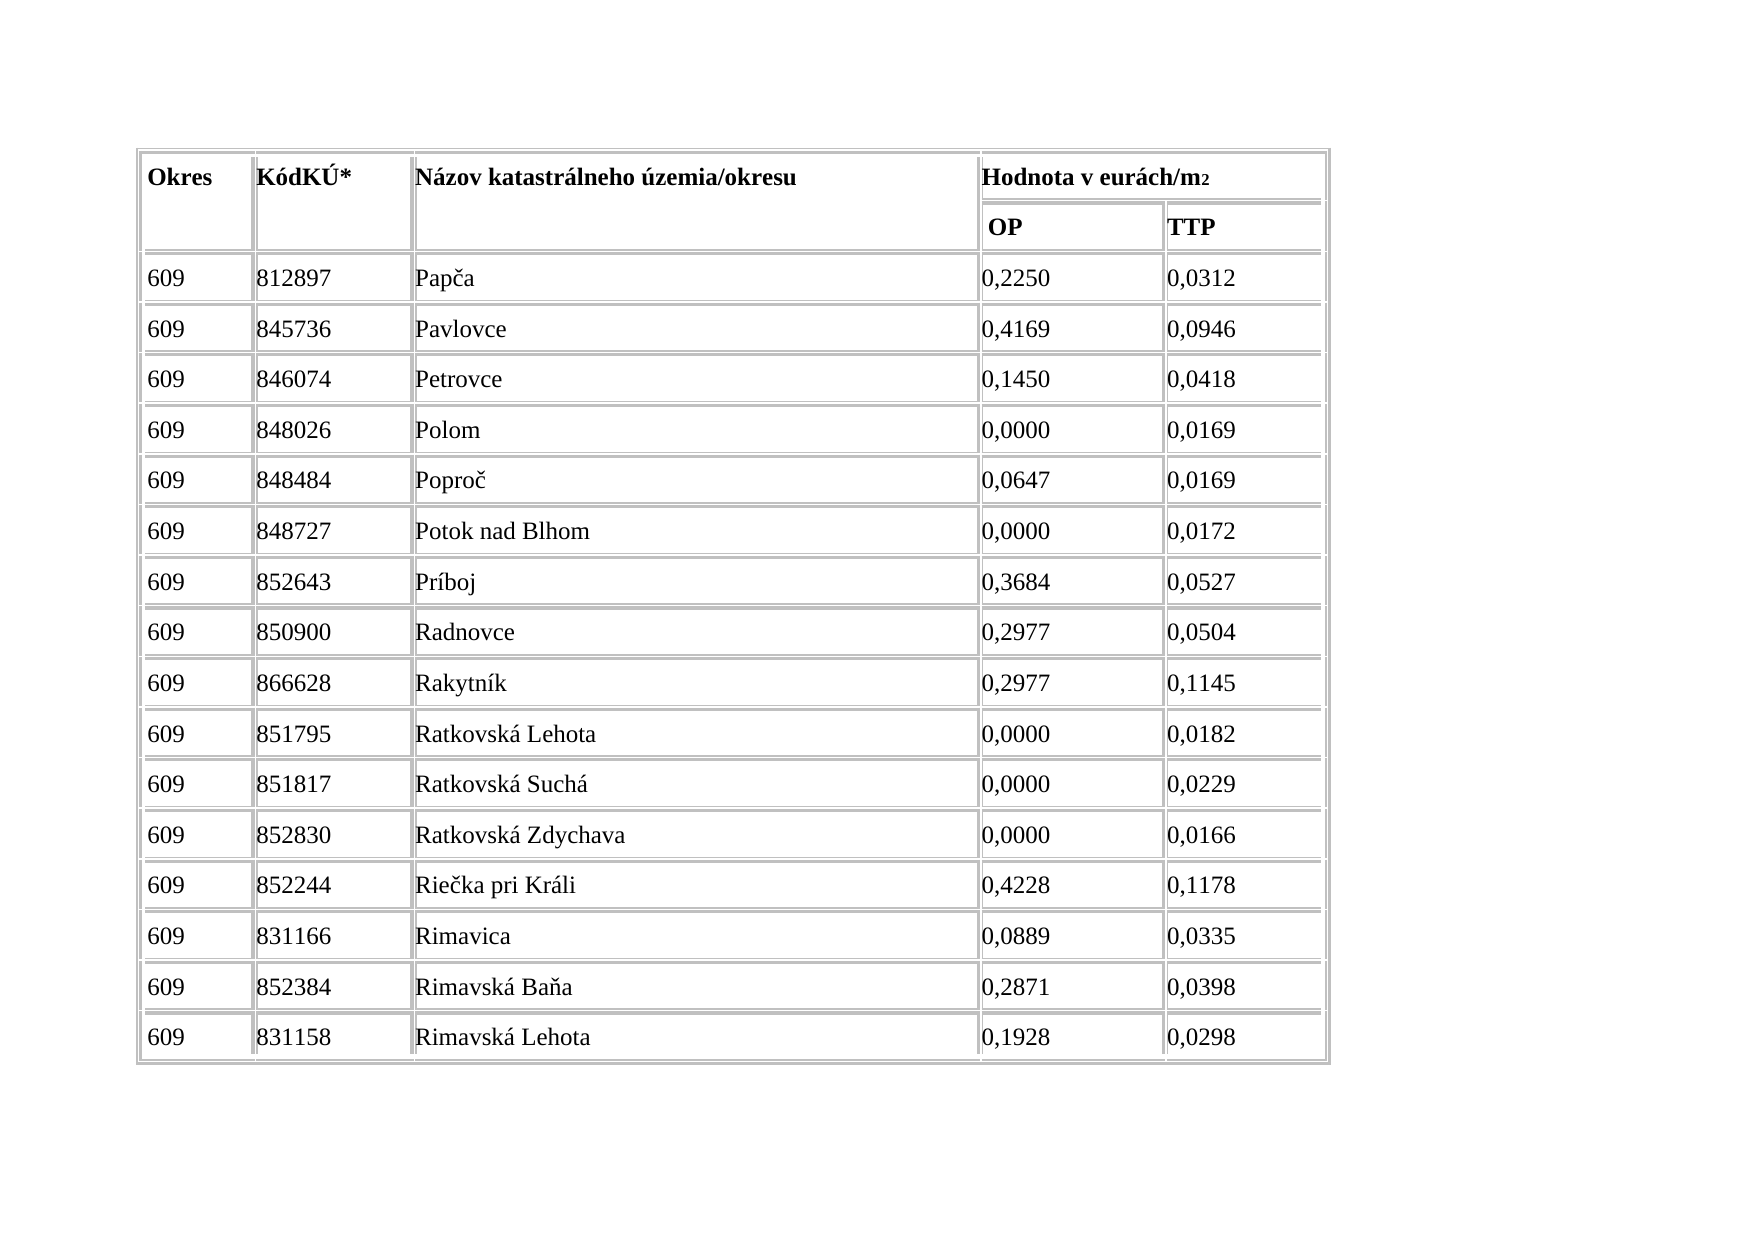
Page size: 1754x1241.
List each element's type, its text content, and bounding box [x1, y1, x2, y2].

table_cell Papča [417, 255, 977, 299]
table_cell 609 [139, 249, 254, 299]
table_cell 609 [139, 907, 254, 958]
table_cell 0,2977 [983, 660, 1162, 704]
table_header Okres [142, 154, 254, 249]
table_cell Riečka pri Králi [417, 863, 977, 907]
table_cell 0,4169 [983, 306, 1162, 350]
table_cell 0,1928 [980, 1008, 1165, 1059]
table_cell 0,1178 [1165, 856, 1328, 907]
table_header Hodnota v eurách/m2 [980, 149, 1328, 198]
table_cell Potok nad Blhom [417, 508, 977, 553]
table_cell 0,0418 [1165, 350, 1328, 401]
table_cell 0,2977 [983, 610, 1162, 654]
table_cell 0,0000 [983, 711, 1162, 755]
table_cell 845736 [258, 306, 410, 350]
table_cell Ratkovská Suchá [417, 761, 977, 806]
table_cell 0,0000 [983, 407, 1162, 451]
table_cell 852384 [258, 964, 410, 1008]
table_cell 0,0166 [1165, 806, 1328, 856]
table_cell 0,0169 [1165, 451, 1328, 502]
table_cell Príboj [417, 559, 977, 603]
table_cell 831166 [258, 913, 410, 958]
table_cell 0,0335 [1165, 907, 1328, 958]
table_cell 0,0946 [1165, 300, 1328, 350]
table_cell 0,0000 [983, 508, 1162, 553]
table_cell 850900 [258, 610, 410, 654]
table_cell 609 [139, 755, 254, 806]
table_header Názov katastrálneho územia/okresu [414, 149, 980, 249]
table_cell 609 [139, 603, 254, 654]
table_cell 848727 [258, 508, 410, 553]
table_cell 852830 [258, 812, 410, 856]
table_cell 0,0527 [1165, 553, 1328, 603]
table_cell 609 [139, 401, 254, 451]
table_cell Rimavská Lehota [414, 1008, 980, 1059]
table_cell 609 [139, 350, 254, 401]
table_cell OP [983, 205, 1162, 249]
table_cell 609 [139, 705, 254, 755]
table_cell 851817 [258, 761, 410, 806]
table_cell Poproč [417, 458, 977, 502]
table_cell 0,0182 [1165, 705, 1328, 755]
table_cell 846074 [258, 356, 410, 401]
table_cell 609 [139, 654, 254, 704]
table_cell Petrovce [417, 356, 977, 401]
table_cell 851795 [258, 711, 410, 755]
table_cell 0,0169 [1165, 401, 1328, 451]
table_cell 866628 [258, 660, 410, 704]
table_cell TTP [1165, 198, 1328, 249]
table_cell 812897 [258, 255, 410, 299]
table_cell 0,0172 [1165, 502, 1328, 553]
table_cell 0,1450 [983, 356, 1162, 401]
table_cell 0,0398 [1165, 958, 1328, 1008]
table_cell 609 [139, 300, 254, 350]
table_cell 848026 [258, 407, 410, 451]
table_cell 852643 [258, 559, 410, 603]
table_cell 609 [139, 806, 254, 856]
table_cell 0,0312 [1165, 249, 1328, 299]
table_cell 0,3684 [983, 559, 1162, 603]
table_cell 831158 [255, 1008, 413, 1059]
table_cell Rimavica [417, 913, 977, 958]
table_cell 0,0298 [1165, 1008, 1328, 1059]
table_cell Radnovce [417, 610, 977, 654]
table_cell 852244 [258, 863, 410, 907]
table_cell 609 [139, 958, 254, 1008]
table_cell 0,0000 [983, 812, 1162, 856]
table_cell Polom [417, 407, 977, 451]
table_cell 0,0000 [983, 761, 1162, 806]
table_cell 0,2871 [983, 964, 1162, 1008]
table_cell Rimavská Baňa [417, 964, 977, 1008]
table_cell 609 [139, 502, 254, 553]
table_cell Pavlovce [417, 306, 977, 350]
table_cell Ratkovská Lehota [417, 711, 977, 755]
table_cell 0,0889 [983, 913, 1162, 958]
table_cell 609 [139, 856, 254, 907]
table_cell Ratkovská Zdychava [417, 812, 977, 856]
table_cell 0,0504 [1165, 603, 1328, 654]
table_cell 0,1145 [1165, 654, 1328, 704]
table_cell Rakytník [417, 660, 977, 704]
table_cell 0,2250 [983, 255, 1162, 299]
table_cell 0,0229 [1165, 755, 1328, 806]
table_cell 0,4228 [983, 863, 1162, 907]
table_cell 609 [139, 553, 254, 603]
table_cell 609 [139, 451, 254, 502]
table_cell 609 [139, 1008, 254, 1059]
table_cell 0,0647 [983, 458, 1162, 502]
table_header KódKÚ* [255, 149, 413, 249]
table_cell 848484 [258, 458, 410, 502]
